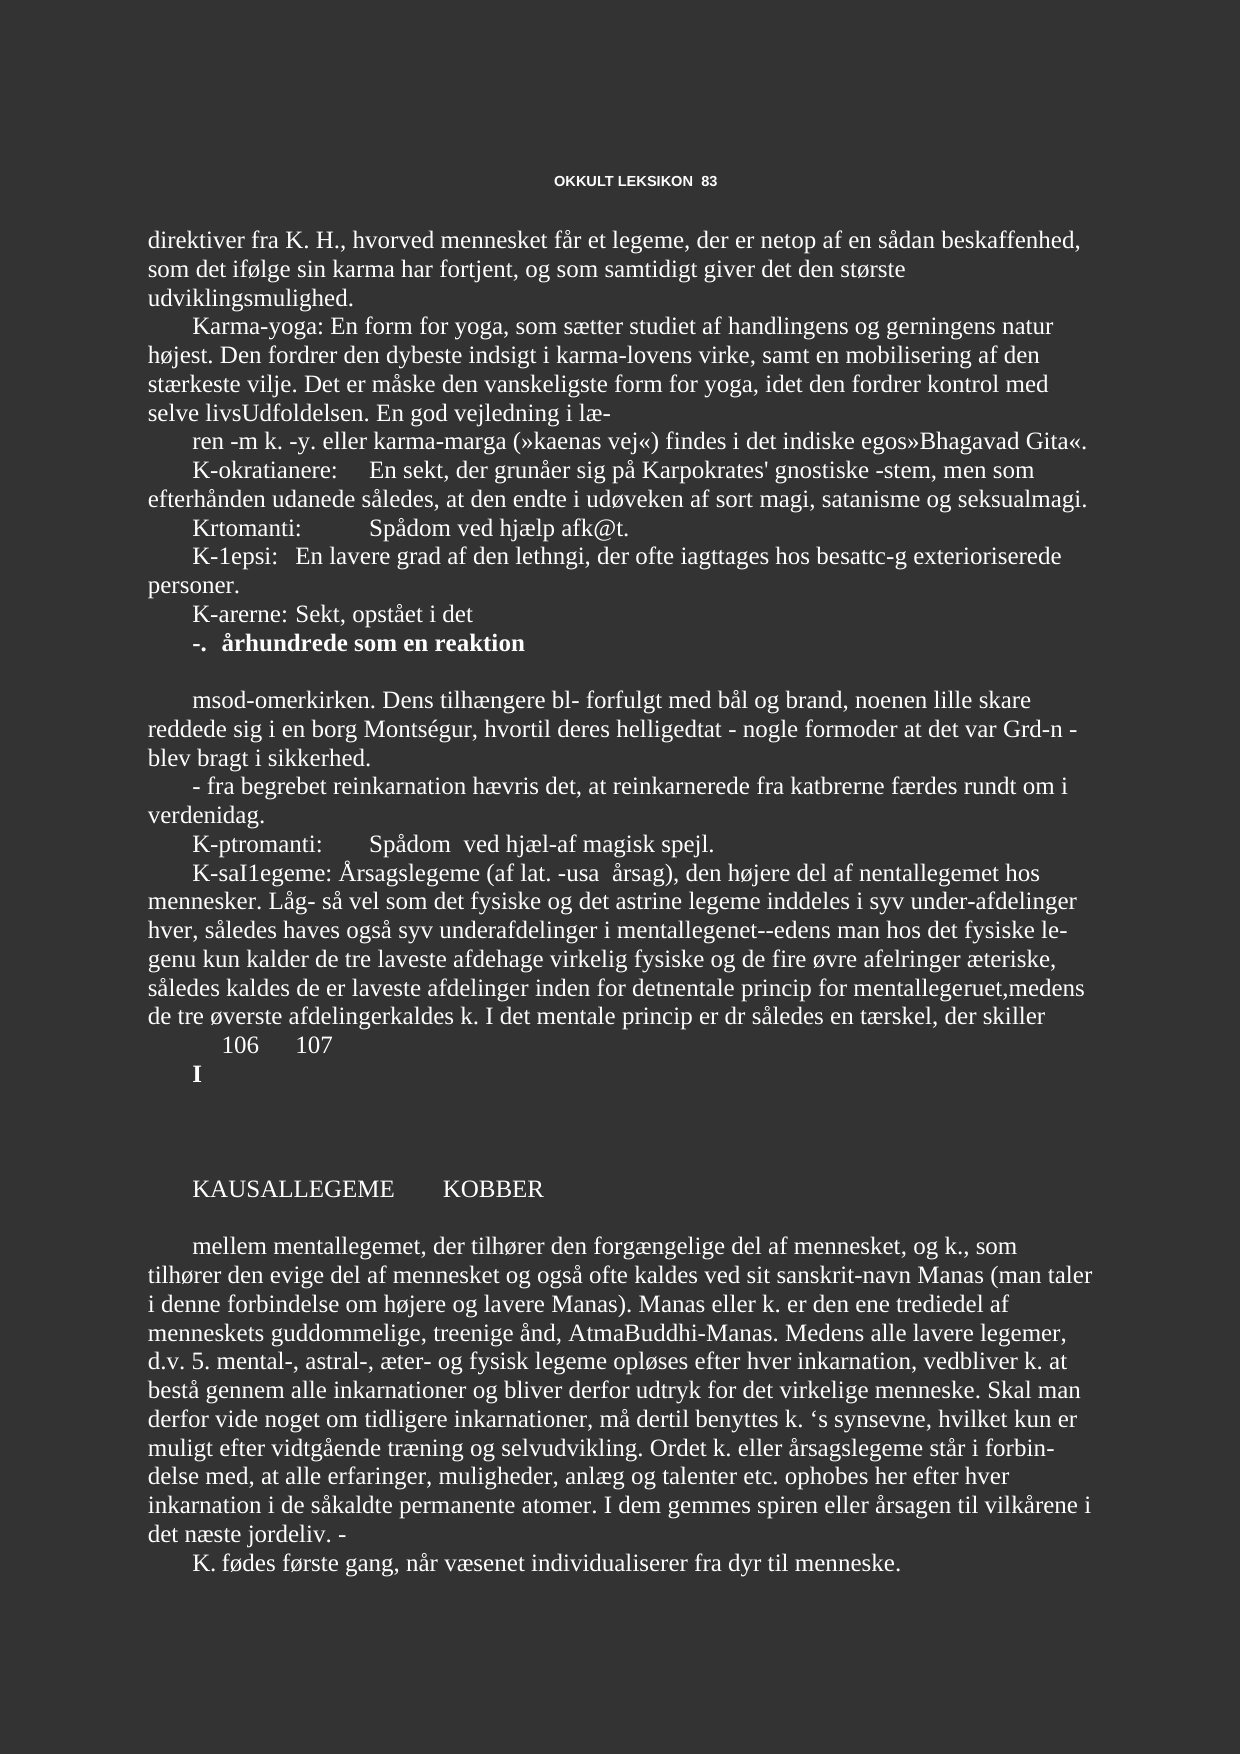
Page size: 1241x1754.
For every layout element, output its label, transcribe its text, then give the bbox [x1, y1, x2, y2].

text 106 107 [148, 1030, 1092, 1059]
text direktiver fra K. H., hvorved mennesket får et legeme, der er net­op af en sådan beskaffenhed, som det ifølge sin karma har fortjent, og som samtidigt giver det den største udviklingsmulighed. [148, 225, 1092, 311]
text Karma-yoga: En form for yoga, som sætter studiet af handlingens og gerningens natur højest. Den for­drer den dybeste indsigt i karma-lo­vens virke, samt en mobilisering af den stærkeste vilje. Det er måske den vanskeligste form for yoga, idet den fordrer kontrol med selve livs­Udfoldelsen. En god vejledning i læ- [148, 311, 1092, 426]
text K-arerne: Sekt, opstået i det [148, 599, 1092, 628]
text K-okratianere: En sekt, der grunåer sig på Karpokrates' gnosti­ske -stem, men som efterhånden udanede således, at den endte i ud­øveken af sort magi, satanisme og seksualmagi. [148, 455, 1092, 513]
text mellem mentallegemet, der tilhører den forgængelige del af mennesket, og k., som tilhører den evige del af mennesket og også ofte kaldes ved sit sanskrit-navn Manas (man taler i denne forbindelse om højere og la­vere Manas). Manas eller k. er den ene trediedel af menneskets gud­dommelige, treenige ånd, Atma­Buddhi-Manas. Medens alle lavere legemer, d.v. 5. mental-, astral-, æter- og fysisk legeme opløses efter hver inkarnation, vedbliver k. at be­stå gennem alle inkarnationer og bliver derfor udtryk for det virkeli­ge menneske. Skal man derfor vide noget om tidligere inkarnationer, må dertil benyttes k. ‘s synsevne, hvilket kun er muligt efter vidtgåen­de træning og selvudvikling. Ordet k. eller årsagslegeme står i forbin­delse med, at alle erfaringer, mulig­heder, anlæg og talenter etc. opho­bes her efter hver inkarnation i de såkaldte permanente atomer. I dem gemmes spiren eller årsagen til vil­kårene i det næste jordeliv. - [148, 1231, 1092, 1548]
text -. århundrede som en reaktion [148, 628, 1092, 656]
text msod-omerkirken. Dens tilhænge­re bl- forfulgt med bål og brand, noenen lille skare reddede sig i en borg Montségur, hvortil deres hel­ligedtat - nogle formoder at det var Grd-n - blev bragt i sikkerhed. [148, 685, 1092, 771]
text K. fødes første gang, når væsenet individualiserer fra dyr til men­neske. [148, 1548, 1092, 1576]
text ren -m k. -y. eller karma-marga (»kaenas vej«) findes i det indiske egos»Bhagavad Gita«. [148, 426, 1092, 455]
text K-saI1egeme: Årsagslegeme (af lat. -usa årsag), den højere del af nentallegemet hos mennesker. Låg- så vel som det fysiske og det astrine legeme inddeles i syv under-afdelinger hver, således haves også syv underafdelinger i mentallege­net--edens man hos det fysiske le­genu kun kalder de tre laveste afde­hage virkelig fysiske og de fire øvre afelringer æteriske, således kaldes de er laveste afdelinger inden for detnentale princip for mentallege­ruet,medens de tre øverste afdelin­gerkaldes k. I det mentale princip er dr således en tærskel, der skiller [148, 858, 1092, 1030]
text - fra begrebet reinkarnation hævris det, at reinkarnerede fra katbrerne færdes rundt om i ver­denidag. [148, 771, 1092, 829]
text K-ptromanti: Spådom ved hjæl-af magisk spejl. [148, 829, 1092, 858]
text Krtomanti: Spådom ved hjælp afk@t. [148, 513, 1092, 541]
text I [148, 1059, 1092, 1088]
text K-1epsi: En lavere grad af den lethngi, der ofte iagttages hos be­sattc-g exterioriserede personer. [148, 541, 1092, 599]
text KAUSALLEGEME KOBBER [148, 1174, 1092, 1203]
